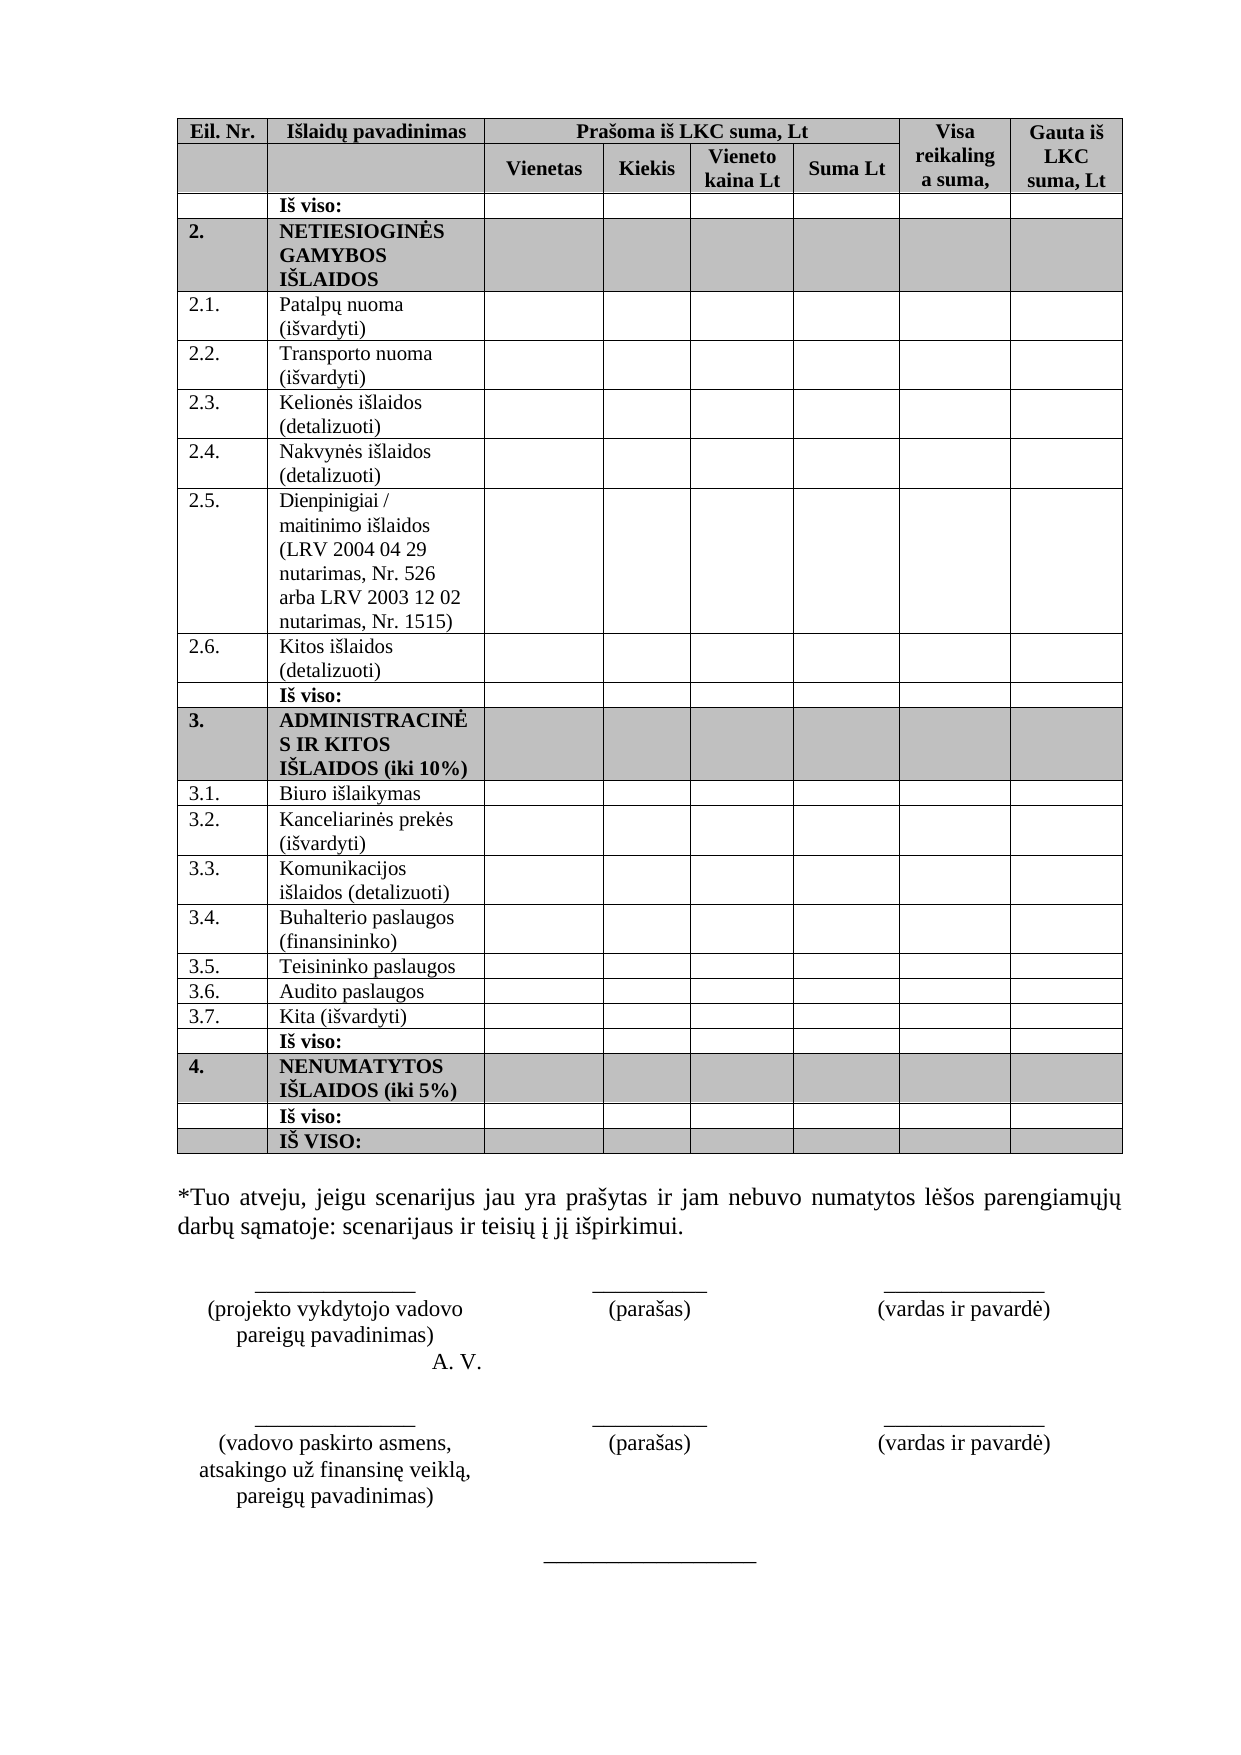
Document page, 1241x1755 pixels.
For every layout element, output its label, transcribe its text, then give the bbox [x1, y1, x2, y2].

table_cell [794, 979, 899, 1003]
table_cell Kiekis [604, 144, 690, 192]
table_cell 3.1. [178, 781, 267, 805]
table_cell [1011, 1004, 1122, 1028]
table_cell [794, 954, 899, 978]
table_cell [794, 1004, 899, 1028]
text *Tuo atveju, jeigu scenarijus jau yra prašytas ir jam nebuvo numatytos lėšos parengiamųjų darbų sąmatoje: scenarijaus ir teisių į jį išpirkimui. [177, 1182, 1122, 1240]
table_cell [485, 489, 603, 633]
table_cell [900, 856, 1010, 904]
table_cell [1011, 1054, 1122, 1102]
table_header ______________ (vardas ir pavardė) [806, 1269, 1122, 1374]
table_cell [794, 439, 899, 487]
table_cell [178, 1104, 267, 1128]
table_cell [1011, 634, 1122, 682]
table_cell [485, 292, 603, 340]
table_cell Kelionės išlaidos (detalizuoti) [268, 390, 484, 438]
table_cell [604, 806, 690, 854]
table_cell [604, 781, 690, 805]
table_cell Kitos išlaidos (detalizuoti) [268, 634, 484, 682]
table_cell [485, 1054, 603, 1102]
table_cell Buhalterio paslaugos (finansininko) [268, 905, 484, 953]
table_cell [691, 905, 793, 953]
table_cell [900, 1004, 1010, 1028]
table_cell [485, 856, 603, 904]
table_cell [691, 1054, 793, 1102]
table_cell Nakvynės išlaidos (detalizuoti) [268, 439, 484, 487]
table_header __________ (parašas) [493, 1403, 806, 1508]
table_cell [604, 1104, 690, 1128]
table_cell [1011, 1029, 1122, 1053]
table_cell [794, 683, 899, 707]
table_cell [900, 781, 1010, 805]
table_cell [691, 219, 793, 291]
table_cell [900, 634, 1010, 682]
table_cell [794, 856, 899, 904]
table_cell [900, 708, 1010, 780]
table_cell [794, 1129, 899, 1153]
table_cell [900, 292, 1010, 340]
table_cell [900, 489, 1010, 633]
table_cell [900, 905, 1010, 953]
table_cell [794, 219, 899, 291]
table_cell [794, 905, 899, 953]
table_cell [691, 708, 793, 780]
table_cell [1011, 439, 1122, 487]
table_cell [900, 683, 1010, 707]
table_cell [794, 489, 899, 633]
table_cell NETIESIOGINĖS GAMYBOS IŠLAIDOS [268, 219, 484, 291]
table_cell [900, 979, 1010, 1003]
table_cell [691, 806, 793, 854]
table_cell [1011, 390, 1122, 438]
table_cell [794, 292, 899, 340]
table_cell Audito paslaugos [268, 979, 484, 1003]
table_cell IŠ VISO: [268, 1129, 484, 1153]
table_cell Kanceliarinės prekės (išvardyti) [268, 806, 484, 854]
table_cell 2.2. [178, 341, 267, 389]
table_cell [900, 341, 1010, 389]
table_header ______________ (projekto vykdytojo vadovo pareigų pavadinimas) A. V. [177, 1269, 493, 1374]
table_cell [604, 979, 690, 1003]
table_cell [691, 1104, 793, 1128]
table_cell [900, 1054, 1010, 1102]
table_cell [178, 194, 267, 217]
table_cell [485, 341, 603, 389]
table_cell [691, 439, 793, 487]
table_cell 3.5. [178, 954, 267, 978]
table_cell [900, 1104, 1010, 1128]
table_header __________ (parašas) [493, 1269, 806, 1374]
table_header ______________ (vadovo paskirto asmens, atsakingo už finansinę veiklą, pareigų pavadinimas) [177, 1403, 493, 1508]
table_cell Biuro išlaikymas [268, 781, 484, 805]
table_cell 2.1. [178, 292, 267, 340]
table_cell [485, 194, 603, 217]
table_cell [1011, 708, 1122, 780]
table_cell [1011, 341, 1122, 389]
table_cell [485, 781, 603, 805]
table_cell [178, 144, 267, 192]
table_cell [178, 683, 267, 707]
table_cell [485, 1104, 603, 1128]
table_cell 2.5. [178, 489, 267, 633]
table_cell ADMINISTRACINĖS IR KITOS IŠLAIDOS (iki 10%) [268, 708, 484, 780]
table_cell [485, 806, 603, 854]
table_cell [604, 905, 690, 953]
table_cell [1011, 781, 1122, 805]
table_cell [1011, 219, 1122, 291]
table_cell 3.3. [178, 856, 267, 904]
table_cell [794, 1054, 899, 1102]
table_cell [691, 390, 793, 438]
table_cell [1011, 806, 1122, 854]
table_cell [485, 390, 603, 438]
table_cell [900, 390, 1010, 438]
table_cell 2.3. [178, 390, 267, 438]
table_cell [268, 144, 484, 192]
table_cell [604, 634, 690, 682]
table_cell [485, 954, 603, 978]
table_cell [900, 806, 1010, 854]
table_cell 3.4. [178, 905, 267, 953]
table_cell Teisininko paslaugos [268, 954, 484, 978]
table_cell [900, 954, 1010, 978]
table_cell [604, 390, 690, 438]
table_cell Iš viso: [268, 1029, 484, 1053]
table_cell [485, 1129, 603, 1153]
table_header Gauta iš LKC suma, Lt [1011, 119, 1122, 192]
table_cell 3.7. [178, 1004, 267, 1028]
table_cell [604, 219, 690, 291]
table_cell [485, 634, 603, 682]
table_cell 2.6. [178, 634, 267, 682]
table_cell 3.6. [178, 979, 267, 1003]
table_cell [794, 634, 899, 682]
table_cell [691, 954, 793, 978]
table_cell Vienetas [485, 144, 603, 192]
table_cell 2.4. [178, 439, 267, 487]
table_cell Komunikacijos išlaidos (detalizuoti) [268, 856, 484, 904]
table_cell [178, 1129, 267, 1153]
table_cell 3.2. [178, 806, 267, 854]
table_cell [794, 1104, 899, 1128]
table_cell [604, 292, 690, 340]
table_cell [794, 1029, 899, 1053]
table_cell [604, 439, 690, 487]
table_cell [604, 489, 690, 633]
table_header Prašoma iš LKC suma, Lt [485, 119, 899, 143]
table_cell [604, 341, 690, 389]
table_cell [485, 683, 603, 707]
table_cell [691, 634, 793, 682]
table_cell Vieneto kaina Lt [691, 144, 793, 192]
table_cell [691, 292, 793, 340]
table_cell [1011, 194, 1122, 217]
table_cell Patalpų nuoma (išvardyti) [268, 292, 484, 340]
table_cell [178, 1029, 267, 1053]
table_cell [485, 439, 603, 487]
table_header Eil. Nr. [178, 119, 267, 143]
table_cell [1011, 1129, 1122, 1153]
table_cell [1011, 489, 1122, 633]
table_header Visa reikalinga suma, Lt [900, 119, 1010, 192]
table_cell 4. [178, 1054, 267, 1102]
table_cell [1011, 1104, 1122, 1128]
table_cell [794, 806, 899, 854]
table_cell [794, 390, 899, 438]
table_cell [485, 1029, 603, 1053]
table_cell [691, 1029, 793, 1053]
table_cell NENUMATYTOS IŠLAIDOS (iki 5%) [268, 1054, 484, 1102]
table_cell [485, 219, 603, 291]
text _________________ [177, 1537, 1122, 1566]
table_cell [604, 683, 690, 707]
table_cell [485, 708, 603, 780]
table_cell [691, 683, 793, 707]
table_cell [604, 1129, 690, 1153]
table_cell 2. [178, 219, 267, 291]
table_cell [900, 219, 1010, 291]
table_cell [794, 781, 899, 805]
table_cell [691, 781, 793, 805]
table_cell [604, 954, 690, 978]
table_cell [485, 1004, 603, 1028]
table_cell Iš viso: [268, 1104, 484, 1128]
table_header ______________ (vardas ir pavardė) [806, 1403, 1122, 1508]
table_cell [900, 1029, 1010, 1053]
table_cell [691, 1129, 793, 1153]
table_cell [1011, 979, 1122, 1003]
table_cell [900, 194, 1010, 217]
table_cell [794, 708, 899, 780]
table_cell [1011, 292, 1122, 340]
table_cell [604, 1004, 690, 1028]
table_cell [604, 194, 690, 217]
table_cell [691, 856, 793, 904]
table_cell [1011, 954, 1122, 978]
table_header Išlaidų pavadinimas [268, 119, 484, 143]
table_cell [604, 708, 690, 780]
table_cell [604, 856, 690, 904]
table_cell Kita (išvardyti) [268, 1004, 484, 1028]
table_cell [691, 1004, 793, 1028]
table_cell Dienpinigiai / maitinimo išlaidos (LRV 2004 04 29 nutarimas, Nr. 526 arba LRV 2003 12 02 nutarimas, Nr. 1515) [268, 489, 484, 633]
table_cell Transporto nuoma (išvardyti) [268, 341, 484, 389]
table_cell [691, 489, 793, 633]
table_cell Iš viso: [268, 194, 484, 217]
table_cell [604, 1029, 690, 1053]
table_cell [485, 979, 603, 1003]
table_cell [604, 1054, 690, 1102]
table_cell 3. [178, 708, 267, 780]
table_cell [691, 341, 793, 389]
table_cell [485, 905, 603, 953]
table_cell [1011, 683, 1122, 707]
table_cell [691, 194, 793, 217]
table_cell [794, 341, 899, 389]
table_cell Suma Lt [794, 144, 899, 192]
table_cell [691, 979, 793, 1003]
table_cell [900, 439, 1010, 487]
table_cell [900, 1129, 1010, 1153]
table_cell [1011, 905, 1122, 953]
table_cell Iš viso: [268, 683, 484, 707]
table_cell [1011, 856, 1122, 904]
table_cell [794, 194, 899, 217]
